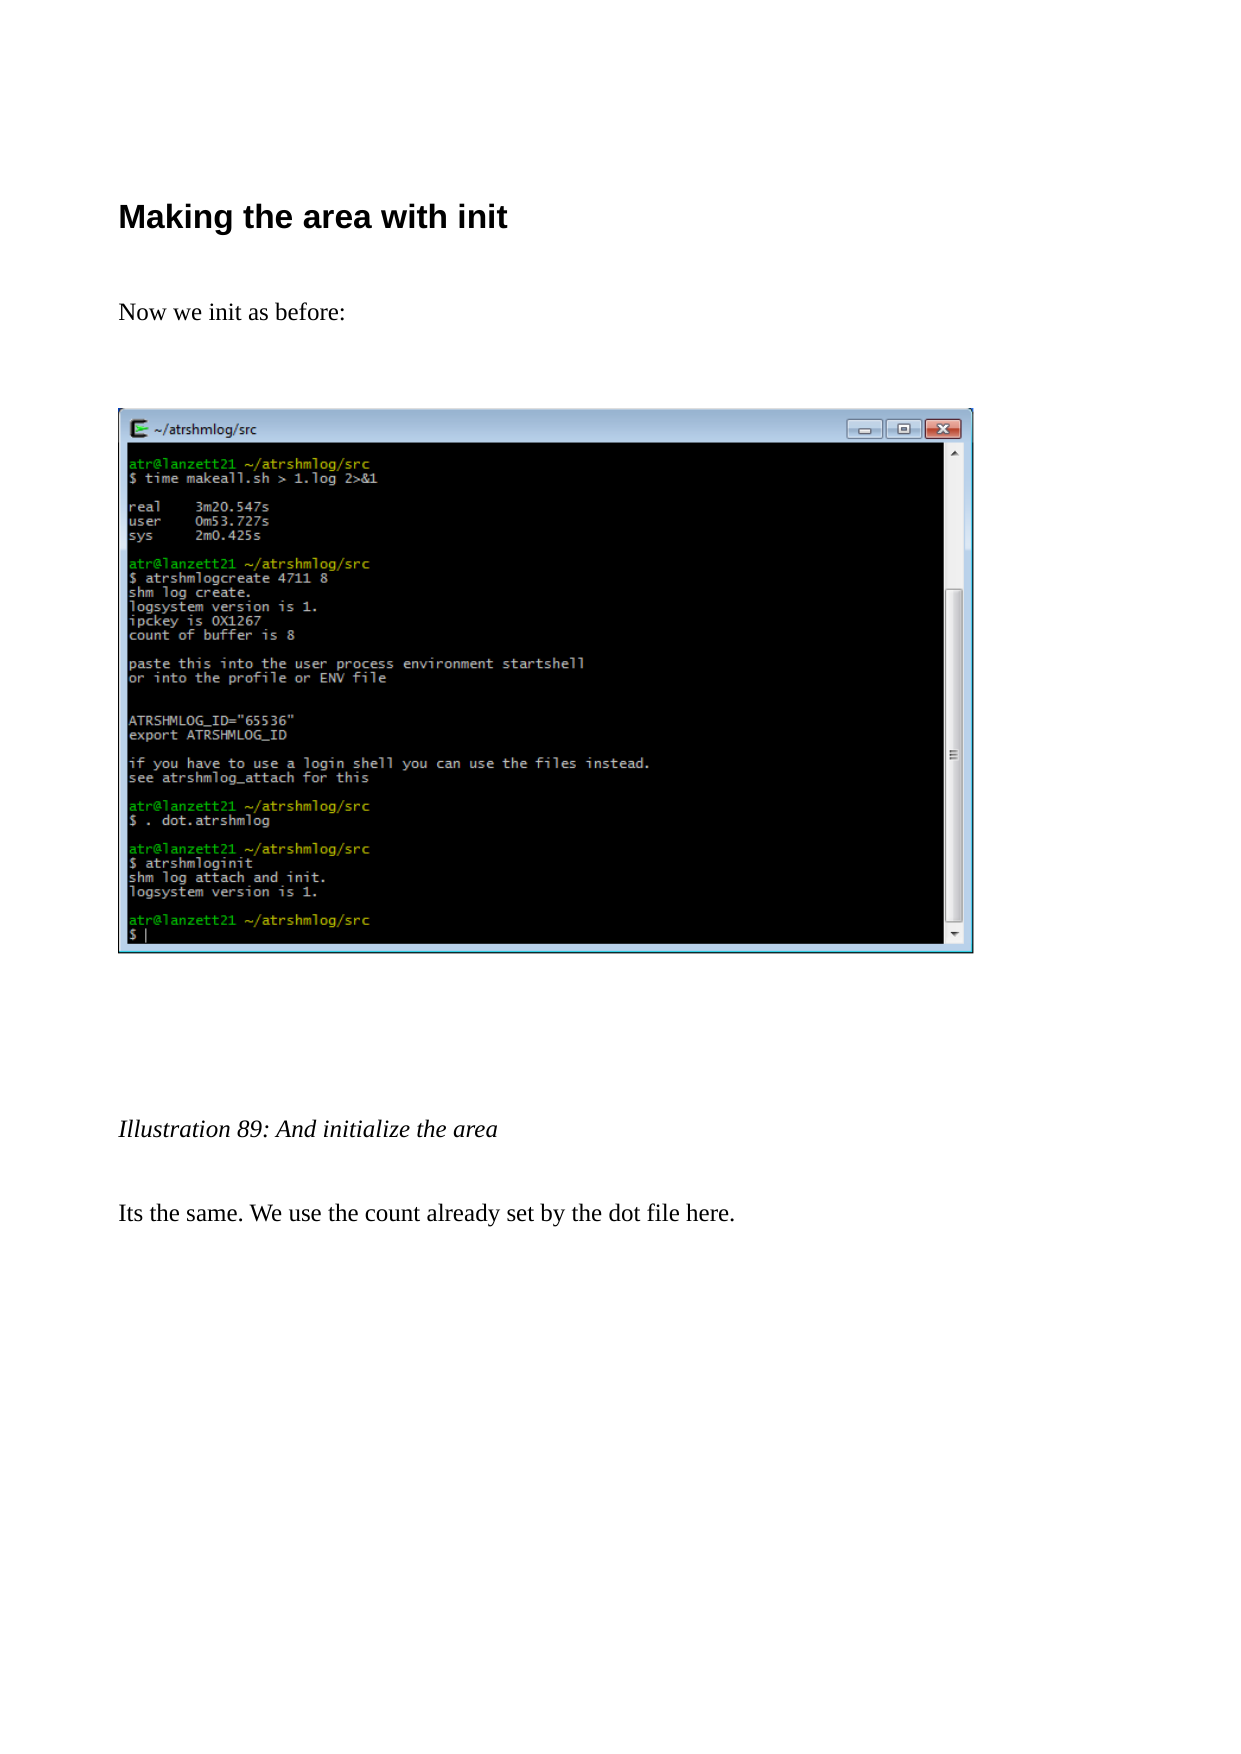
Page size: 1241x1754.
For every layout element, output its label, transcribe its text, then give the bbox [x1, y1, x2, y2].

text Its the same. We use the count already set by the dot file here. [118, 1198, 1122, 1227]
text Illustration 89: And initialize the area [118, 1115, 1122, 1143]
subtitle Making the area with init [118, 197, 1122, 236]
text Now we init as before: [118, 297, 1122, 326]
picture [118, 408, 1123, 1115]
